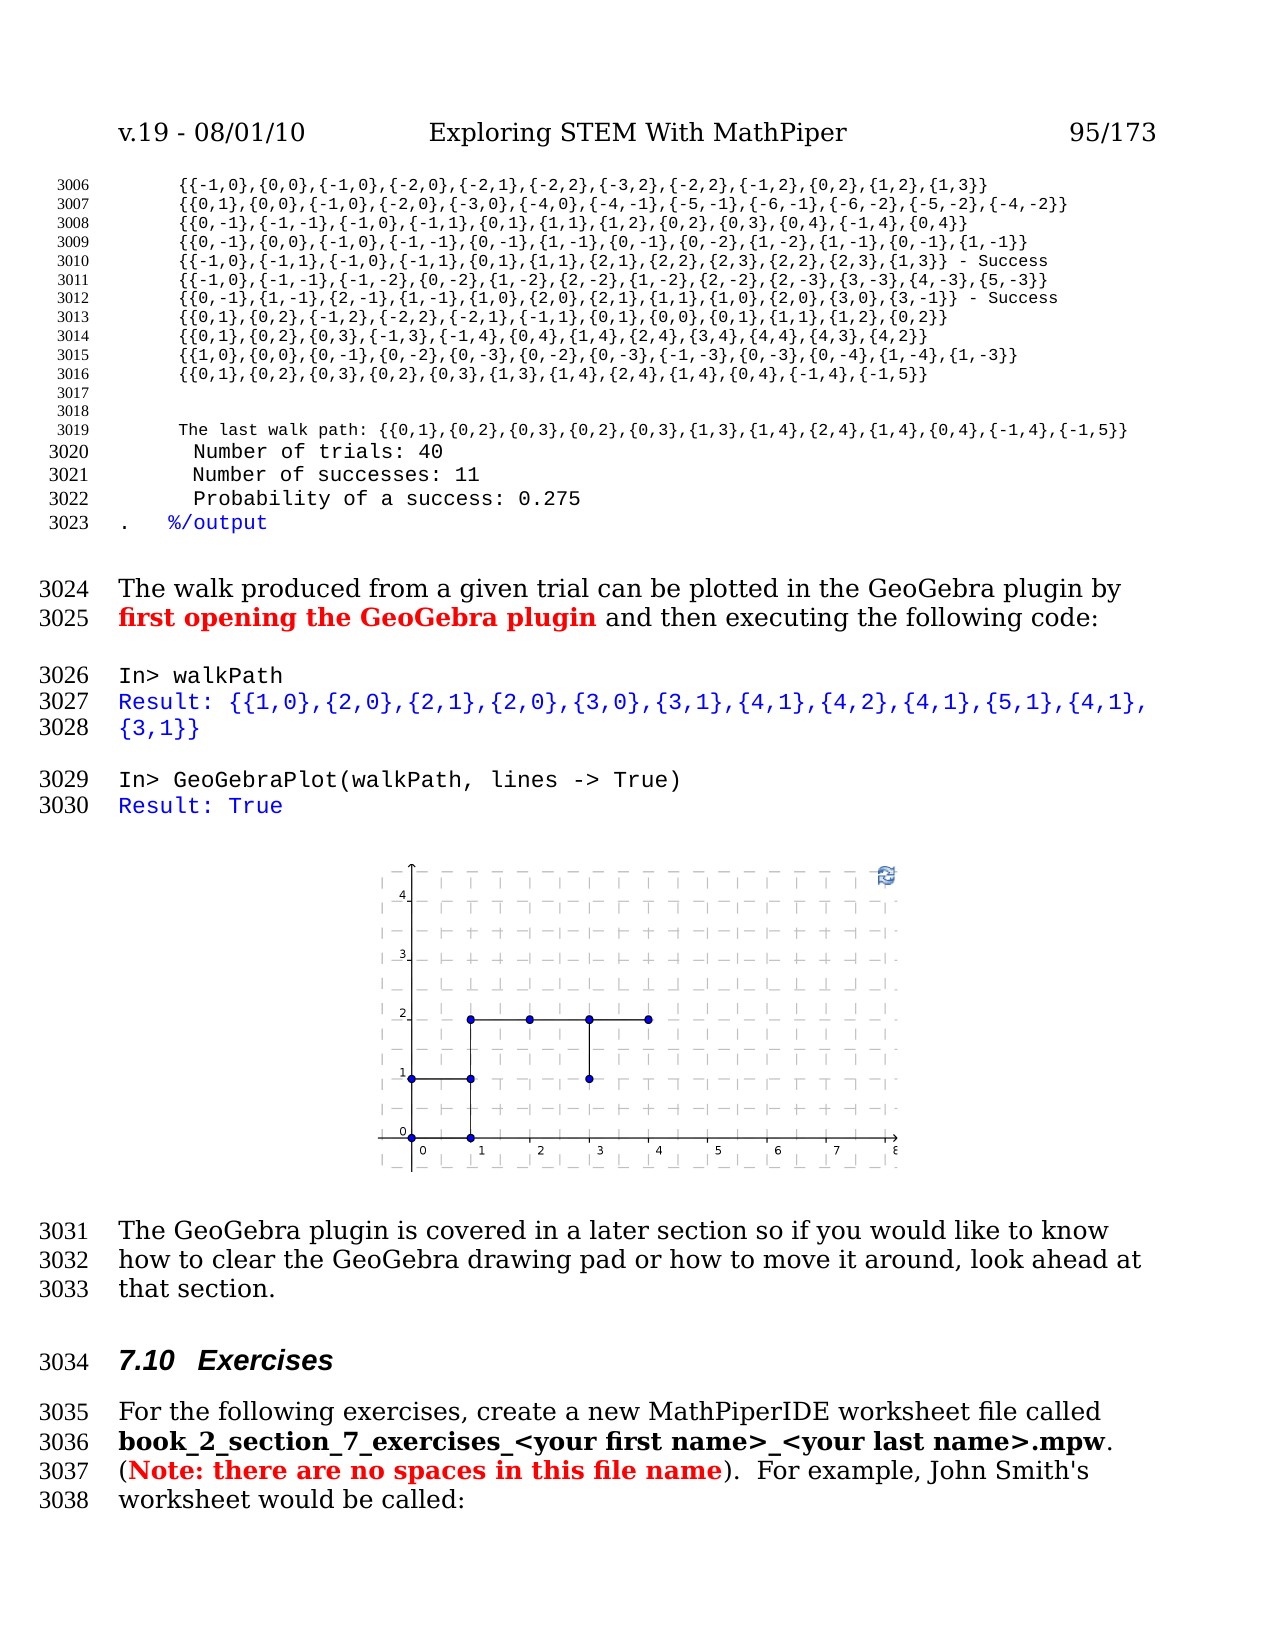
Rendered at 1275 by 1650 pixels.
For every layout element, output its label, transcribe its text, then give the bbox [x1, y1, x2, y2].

text Probability of a success: 0.275 [118, 488, 1157, 512]
picture [377, 864, 898, 1172]
text {{0,-1},{-1,-1},{-1,0},{-1,1},{0,1},{1,1},{1,2},{0,2},{0,3},{0,4},{-1,4},{0,4}} [118, 214, 1157, 233]
text The GeoGebra plugin is covered in a later section so if you would like to know how to clear the GeoGebra drawing pad or how to move it around, look ahead at that section. [118, 1216, 1157, 1304]
text Number of successes: 11 [118, 464, 1157, 488]
text Result: {{1,0},{2,0},{2,1},{2,0},{3,0},{3,1},{4,1},{4,2},{4,1},{5,1},{4,1},{3,1}} [118, 690, 1157, 742]
text In> walkPath [118, 664, 1157, 690]
text The last walk path: {{0,1},{0,2},{0,3},{0,2},{0,3},{1,3},{1,4},{2,4},{1,4},{0,4},{-1,4},{-1,5}} [118, 422, 1157, 441]
text {{0,1},{0,2},{0,3},{-1,3},{-1,4},{0,4},{1,4},{2,4},{3,4},{4,4},{4,3},{4,2}} [118, 328, 1157, 346]
text {{-1,0},{0,0},{-1,0},{-2,0},{-2,1},{-2,2},{-3,2},{-2,2},{-1,2},{0,2},{1,2},{1,3}} [118, 177, 1157, 196]
text {{-1,0},{-1,-1},{-1,-2},{0,-2},{1,-2},{2,-2},{1,-2},{2,-2},{2,-3},{3,-3},{4,-3},{5,-3}} [118, 271, 1157, 290]
text For the following exercises, create a new MathPiperIDE worksheet file called book_2_section_7_exercises_<your first name>_<your last name>.mpw. (Note: there are no spaces in this file name). For example, John Smith's worksheet would be called: [118, 1397, 1157, 1514]
text {{0,-1},{1,-1},{2,-1},{1,-1},{1,0},{2,0},{2,1},{1,1},{1,0},{2,0},{3,0},{3,-1}} - Success [118, 290, 1157, 309]
text Result: True [118, 794, 1157, 820]
text Number of trials: 40 [118, 441, 1157, 464]
text {{1,0},{0,0},{0,-1},{0,-2},{0,-3},{0,-2},{0,-3},{-1,-3},{0,-3},{0,-4},{1,-4},{1,-3}} [118, 346, 1157, 365]
text {{0,-1},{0,0},{-1,0},{-1,-1},{0,-1},{1,-1},{0,-1},{0,-2},{1,-2},{1,-1},{0,-1},{1,-1}} [118, 233, 1157, 252]
text In> GeoGebraPlot(walkPath, lines -> True) [118, 768, 1157, 794]
text . %/output [118, 512, 1157, 535]
text {{0,1},{0,0},{-1,0},{-2,0},{-3,0},{-4,0},{-4,-1},{-5,-1},{-6,-1},{-6,-2},{-5,-2},{-4,-2}} [118, 196, 1157, 214]
text {{-1,0},{-1,1},{-1,0},{-1,1},{0,1},{1,1},{2,1},{2,2},{2,3},{2,2},{2,3},{1,3}} - Success [118, 252, 1157, 271]
subtitle Exercises [118, 1343, 1157, 1376]
text {{0,1},{0,2},{0,3},{0,2},{0,3},{1,3},{1,4},{2,4},{1,4},{0,4},{-1,4},{-1,5}} [118, 365, 1157, 384]
text {{0,1},{0,2},{-1,2},{-2,2},{-2,1},{-1,1},{0,1},{0,0},{0,1},{1,1},{1,2},{0,2}} [118, 309, 1157, 328]
text The walk produced from a given trial can be plotted in the GeoGebra plugin by first opening the GeoGebra plugin and then executing the following code: [118, 574, 1157, 632]
